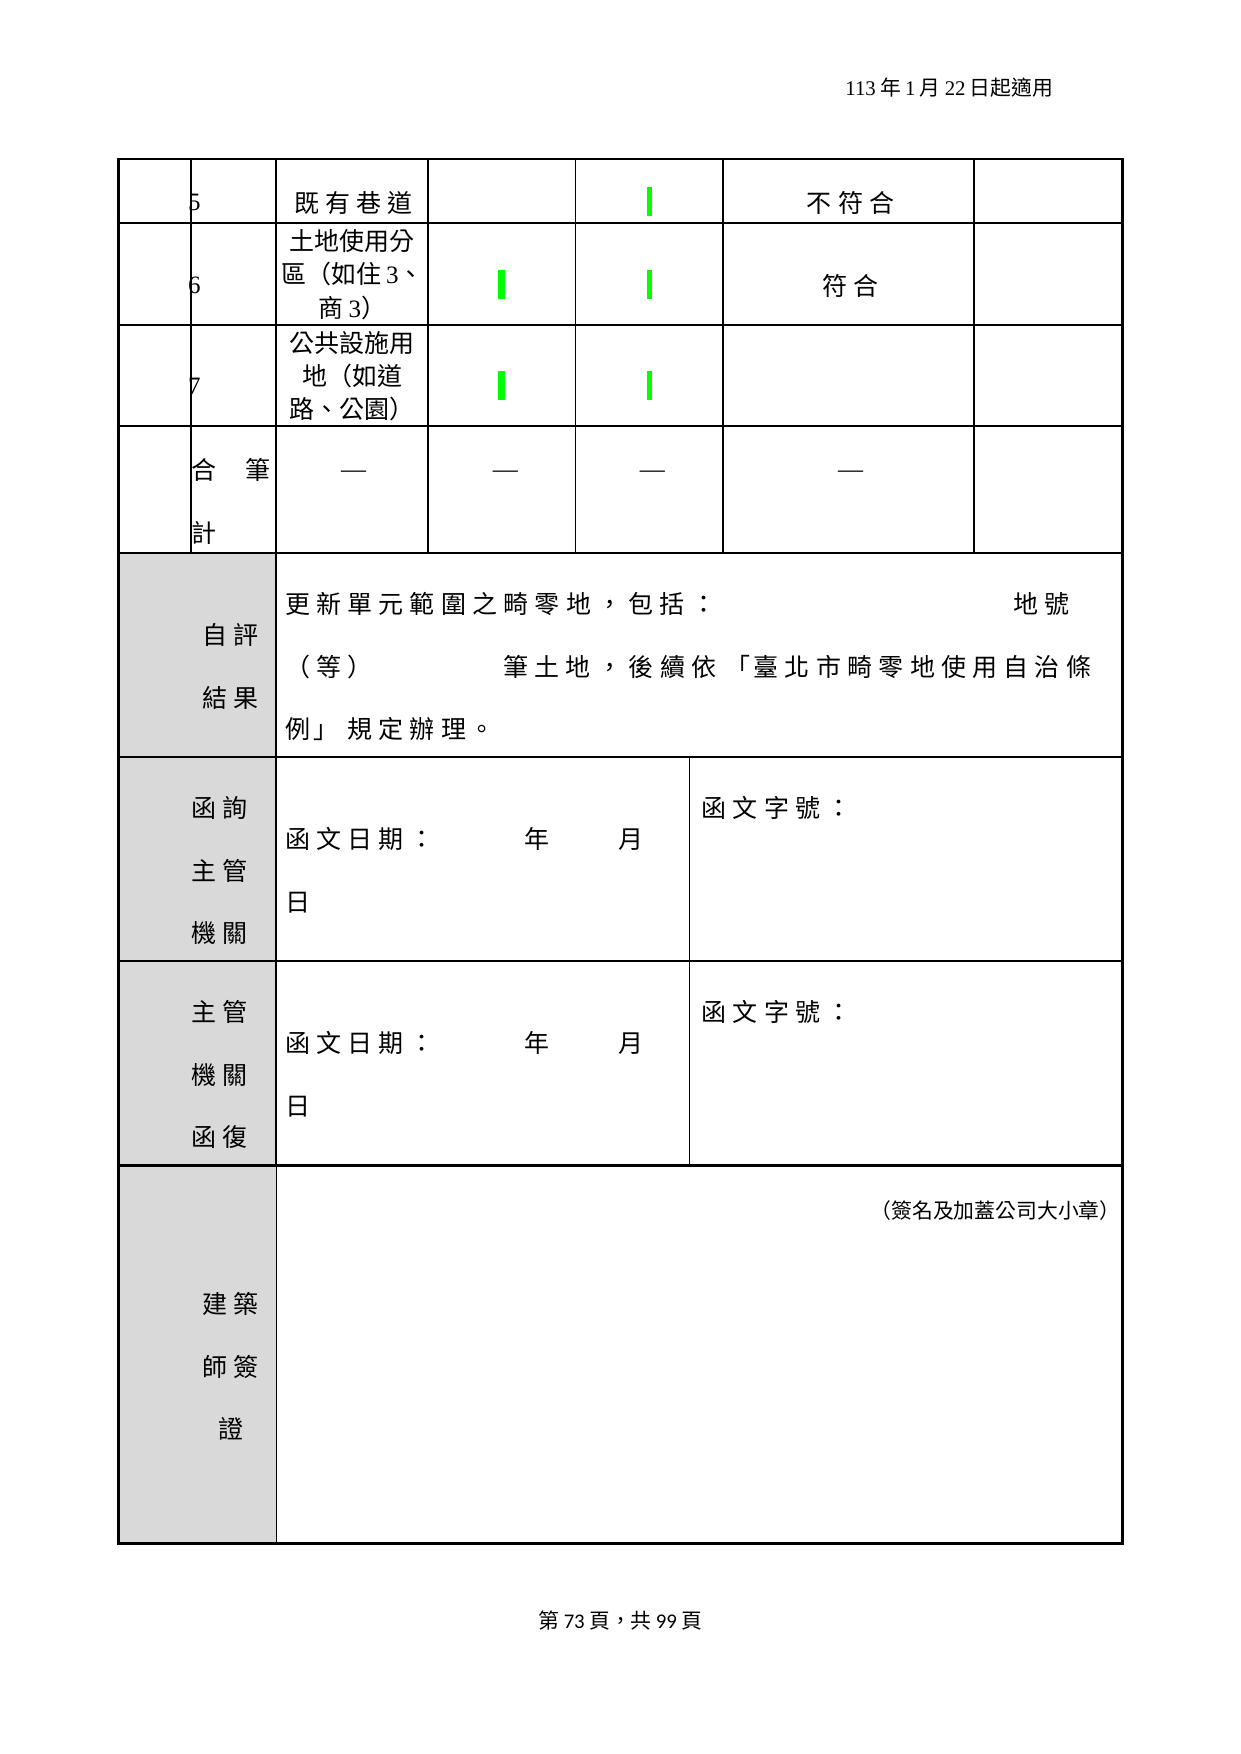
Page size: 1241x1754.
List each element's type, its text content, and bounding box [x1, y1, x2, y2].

table_cell [724, 326, 973, 425]
table_cell 建築師簽證 [120, 1167, 276, 1542]
table_cell 函文日期： 年 月 日 [277, 758, 689, 960]
table_cell 不符合 [724, 160, 973, 222]
table_cell 5 [120, 160, 190, 222]
table_cell 公共設施用地（如道路、公園） [277, 326, 427, 425]
table_cell （簽名及加蓋公司大小章） [277, 1167, 1121, 1542]
table_cell 土地使用分區（如住3、商3） [277, 224, 427, 324]
table_cell [192, 326, 275, 425]
table_cell 合計 [120, 427, 190, 552]
table_cell [429, 160, 575, 222]
table_cell — [576, 427, 722, 552]
table_cell — [724, 427, 973, 552]
table_cell [429, 224, 575, 324]
table_cell 更新單元範圍之畸零地，包括： 地號（等） 筆土地，後續依「臺北市畸零地使用自治條例」規定辦理。 [277, 554, 1121, 756]
table_cell 7 [120, 326, 190, 425]
table_cell 既有巷道 [277, 160, 427, 222]
table_cell [576, 224, 722, 324]
table_cell 主管機關函復 [120, 962, 275, 1164]
table_cell — [429, 427, 575, 552]
table_cell — [277, 427, 427, 552]
table_cell 符合 [724, 224, 973, 324]
table_cell 自評結果 [120, 554, 275, 756]
table_cell [429, 326, 575, 425]
table_cell [975, 326, 1121, 425]
table_cell [975, 224, 1121, 324]
table_cell [576, 326, 722, 425]
table_cell [192, 160, 275, 222]
table_cell 函詢主管機關 [120, 758, 275, 960]
table_cell [192, 201, 197, 209]
table_cell 函文字號： [690, 758, 1121, 960]
table_cell 函文字號： [690, 962, 1121, 1164]
table_cell 筆 [192, 427, 275, 552]
table_cell [192, 224, 275, 324]
table_cell [576, 160, 722, 222]
table_cell [975, 160, 1121, 222]
table_cell [975, 427, 1121, 552]
table_cell 6 [120, 224, 190, 324]
table_cell 函文日期： 年 月 日 [277, 962, 689, 1164]
